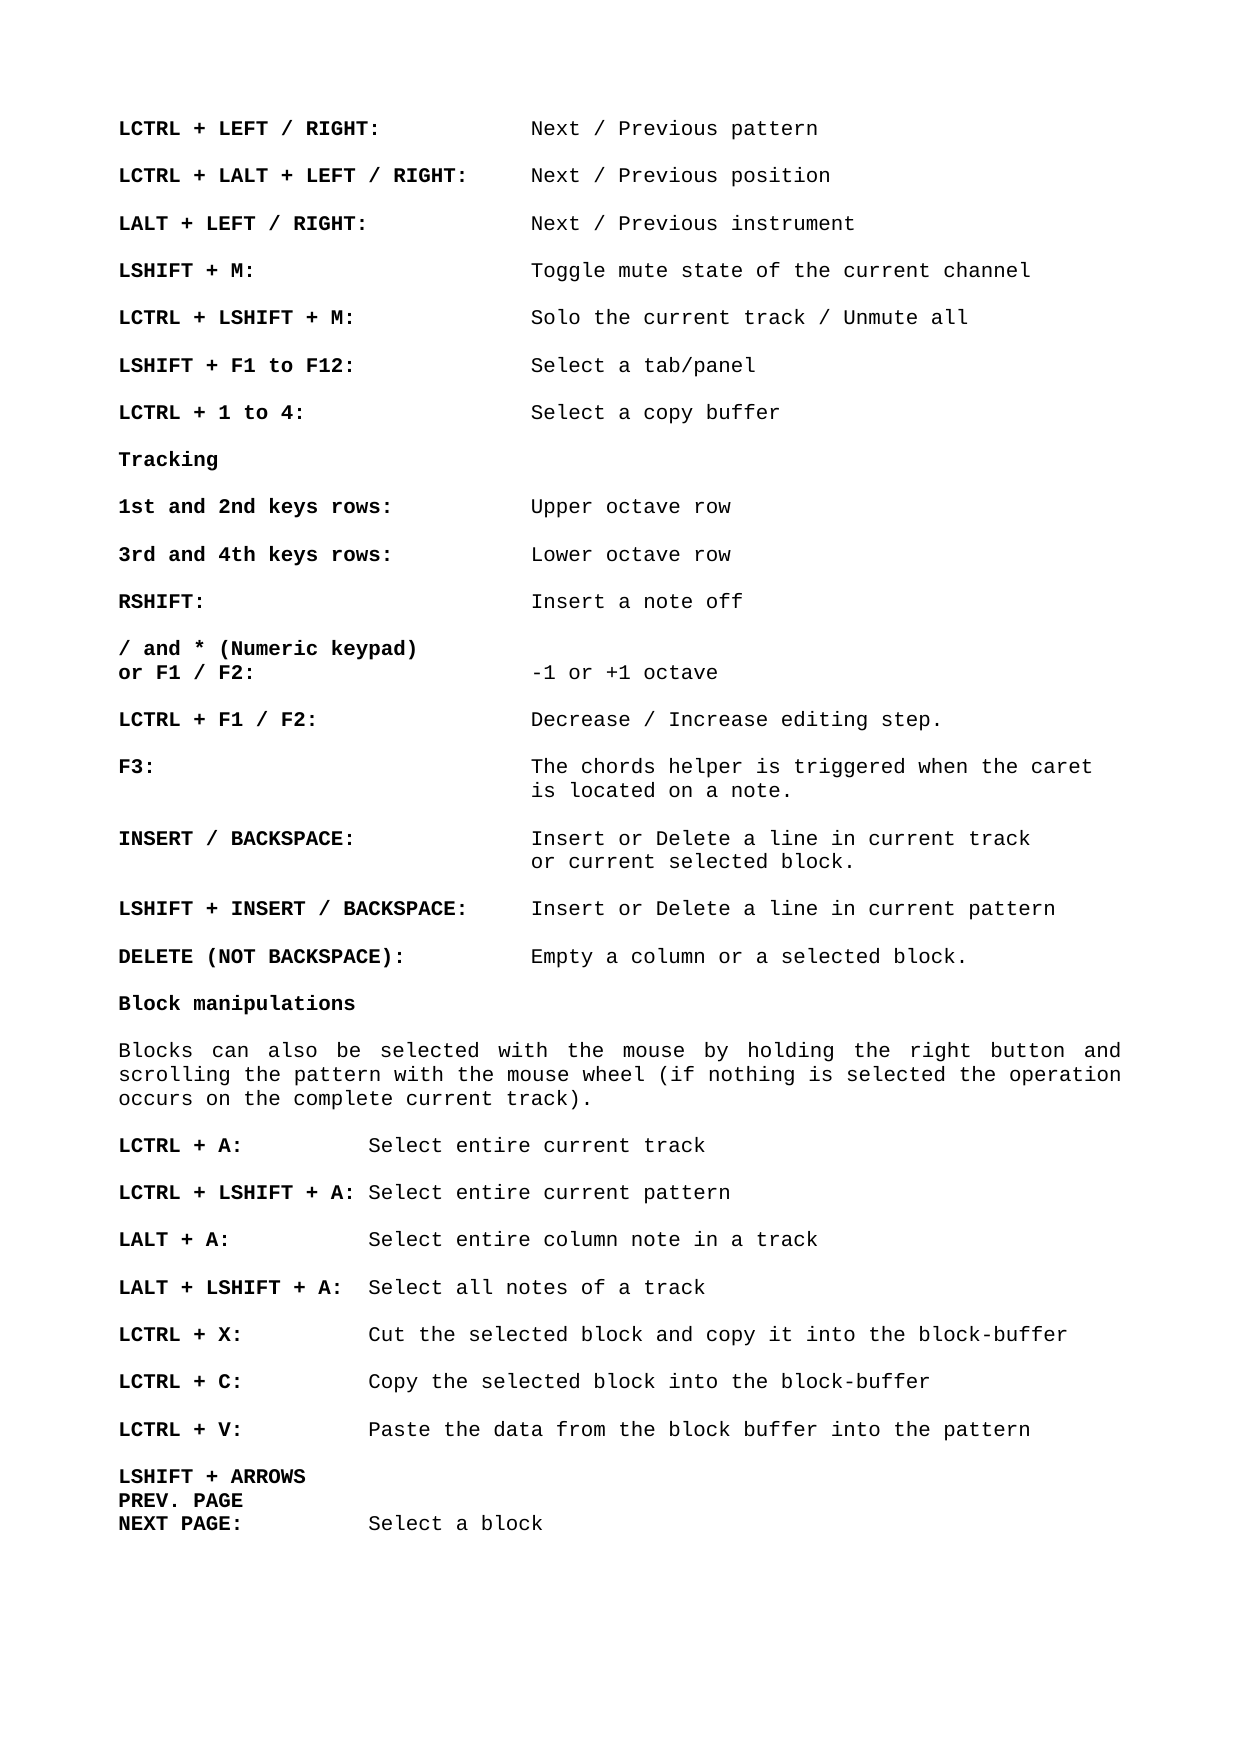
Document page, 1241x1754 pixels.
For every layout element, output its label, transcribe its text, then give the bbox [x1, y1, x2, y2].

text LCTRL + X: Cut the selected block and copy it into the block-buffer [118, 1324, 1122, 1348]
text RSHIFT: Insert a note off [118, 591, 1122, 615]
text LCTRL + 1 to 4: Select a copy buffer [118, 402, 1122, 426]
text LSHIFT + ARROWS [118, 1466, 1122, 1489]
text LSHIFT + F1 to F12: Select a tab/panel [118, 354, 1122, 378]
text LSHIFT + M: Toggle mute state of the current channel [118, 260, 1122, 284]
text is located on a note. [118, 780, 1122, 804]
text LSHIFT + INSERT / BACKSPACE: Insert or Delete a line in current pattern [118, 898, 1122, 922]
text INSERT / BACKSPACE: Insert or Delete a line in current track [118, 827, 1122, 851]
text or F1 / F2: -1 or +1 octave [118, 662, 1122, 686]
text LCTRL + LSHIFT + M: Solo the current track / Unmute all [118, 307, 1122, 331]
text PREV. PAGE [118, 1489, 1122, 1513]
text / and * (Numeric keypad) [118, 638, 1122, 662]
text LALT + LEFT / RIGHT: Next / Previous instrument [118, 213, 1122, 236]
text LALT + LSHIFT + A: Select all notes of a track [118, 1277, 1122, 1300]
text Block manipulations [118, 993, 1122, 1017]
text Blocks can also be selected with the mouse by holding the right button and scrolling the pattern with the mouse wheel (if nothing is selected the operation occurs on the complete current track). [118, 1040, 1122, 1111]
text Tracking [118, 449, 1122, 473]
text F3: The chords helper is triggered when the caret [118, 757, 1122, 780]
text NEXT PAGE: Select a block [118, 1513, 1122, 1537]
text LCTRL + LALT + LEFT / RIGHT: Next / Previous position [118, 165, 1122, 189]
text 3rd and 4th keys rows: Lower octave row [118, 544, 1122, 567]
text LCTRL + LEFT / RIGHT: Next / Previous pattern [118, 118, 1122, 142]
text LCTRL + A: Select entire current track [118, 1135, 1122, 1158]
text LCTRL + LSHIFT + A: Select entire current pattern [118, 1182, 1122, 1206]
text 1st and 2nd keys rows: Upper octave row [118, 496, 1122, 520]
text LCTRL + F1 / F2: Decrease / Increase editing step. [118, 709, 1122, 733]
text LCTRL + C: Copy the selected block into the block-buffer [118, 1371, 1122, 1395]
text or current selected block. [118, 851, 1122, 875]
text LCTRL + V: Paste the data from the block buffer into the pattern [118, 1419, 1122, 1442]
text DELETE (NOT BACKSPACE): Empty a column or a selected block. [118, 946, 1122, 969]
text LALT + A: Select entire column note in a track [118, 1229, 1122, 1253]
